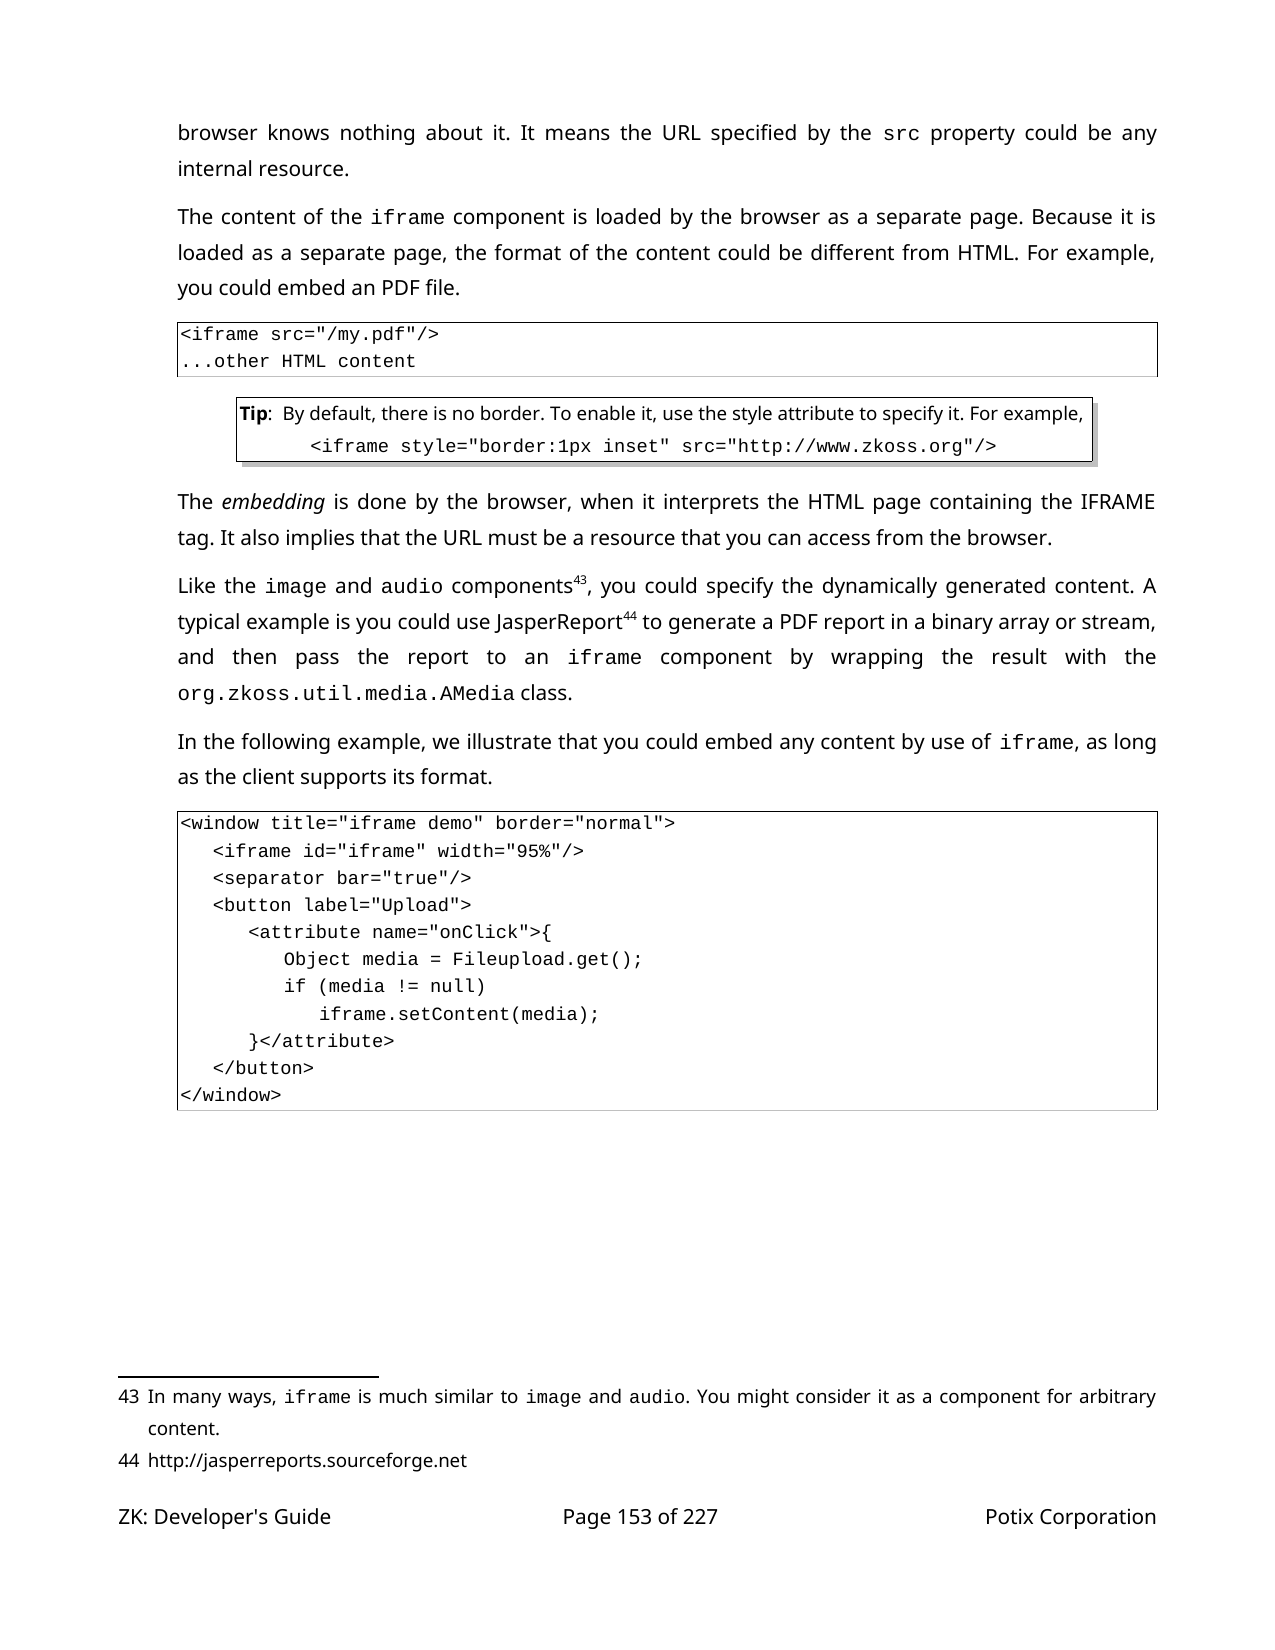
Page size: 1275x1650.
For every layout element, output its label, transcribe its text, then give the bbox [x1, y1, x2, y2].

text In many ways, iframe is much similar to image and audio. You might consider it as a component for arbitrary content. [118, 1383, 1157, 1441]
text <window title="iframe demo" border="normal"> [178, 812, 1157, 836]
text Object media = Fileupload.get(); [178, 947, 1157, 971]
text The content of the iframe component is loaded by the browser as a separate page. Because it is loaded as a separate page, the format of the content could be different from HTML. For example, you could embed an PDF file. [177, 202, 1157, 301]
text Tip: By default, there is no border. To enable it, use the style attribute to specify it. For example, <iframe style="border:1px inset" src="http://www.zkoss.org"/> [237, 398, 1092, 461]
text Like the image and audio components, you could specify the dynamically generated content. A typical example is you could use JasperReport to generate a PDF report in a binary array or stream, and then pass the report to an iframe component by wrapping the result with the org.zkoss.util.media.AMedia class. [177, 571, 1157, 706]
text browser knows nothing about it. It means the URL specified by the src property could be any internal resource. [177, 118, 1157, 182]
text <separator bar="true"/> [178, 866, 1157, 890]
text }</attribute> [178, 1029, 1157, 1053]
text ...other HTML content [178, 349, 1157, 376]
text <attribute name="onClick">{ [178, 920, 1157, 944]
text The embedding is done by the browser, when it interprets the HTML page containing the IFRAME tag. It also implies that the URL must be a resource that you can access from the browser. [177, 487, 1157, 551]
text iframe.setContent(media); [178, 1002, 1157, 1026]
text <iframe src="/my.pdf"/> [178, 323, 1157, 346]
text In the following example, we illustrate that you could embed any content by use of iframe, as long as the client supports its format. [177, 727, 1157, 791]
text </button> [178, 1056, 1157, 1080]
text <button label="Upload"> [178, 893, 1157, 917]
text </window> [178, 1083, 1157, 1110]
text if (media != null) [178, 974, 1157, 999]
text <iframe id="iframe" width="95%"/> [178, 838, 1157, 863]
text http://jasperreports.sourceforge.net [118, 1447, 1157, 1473]
